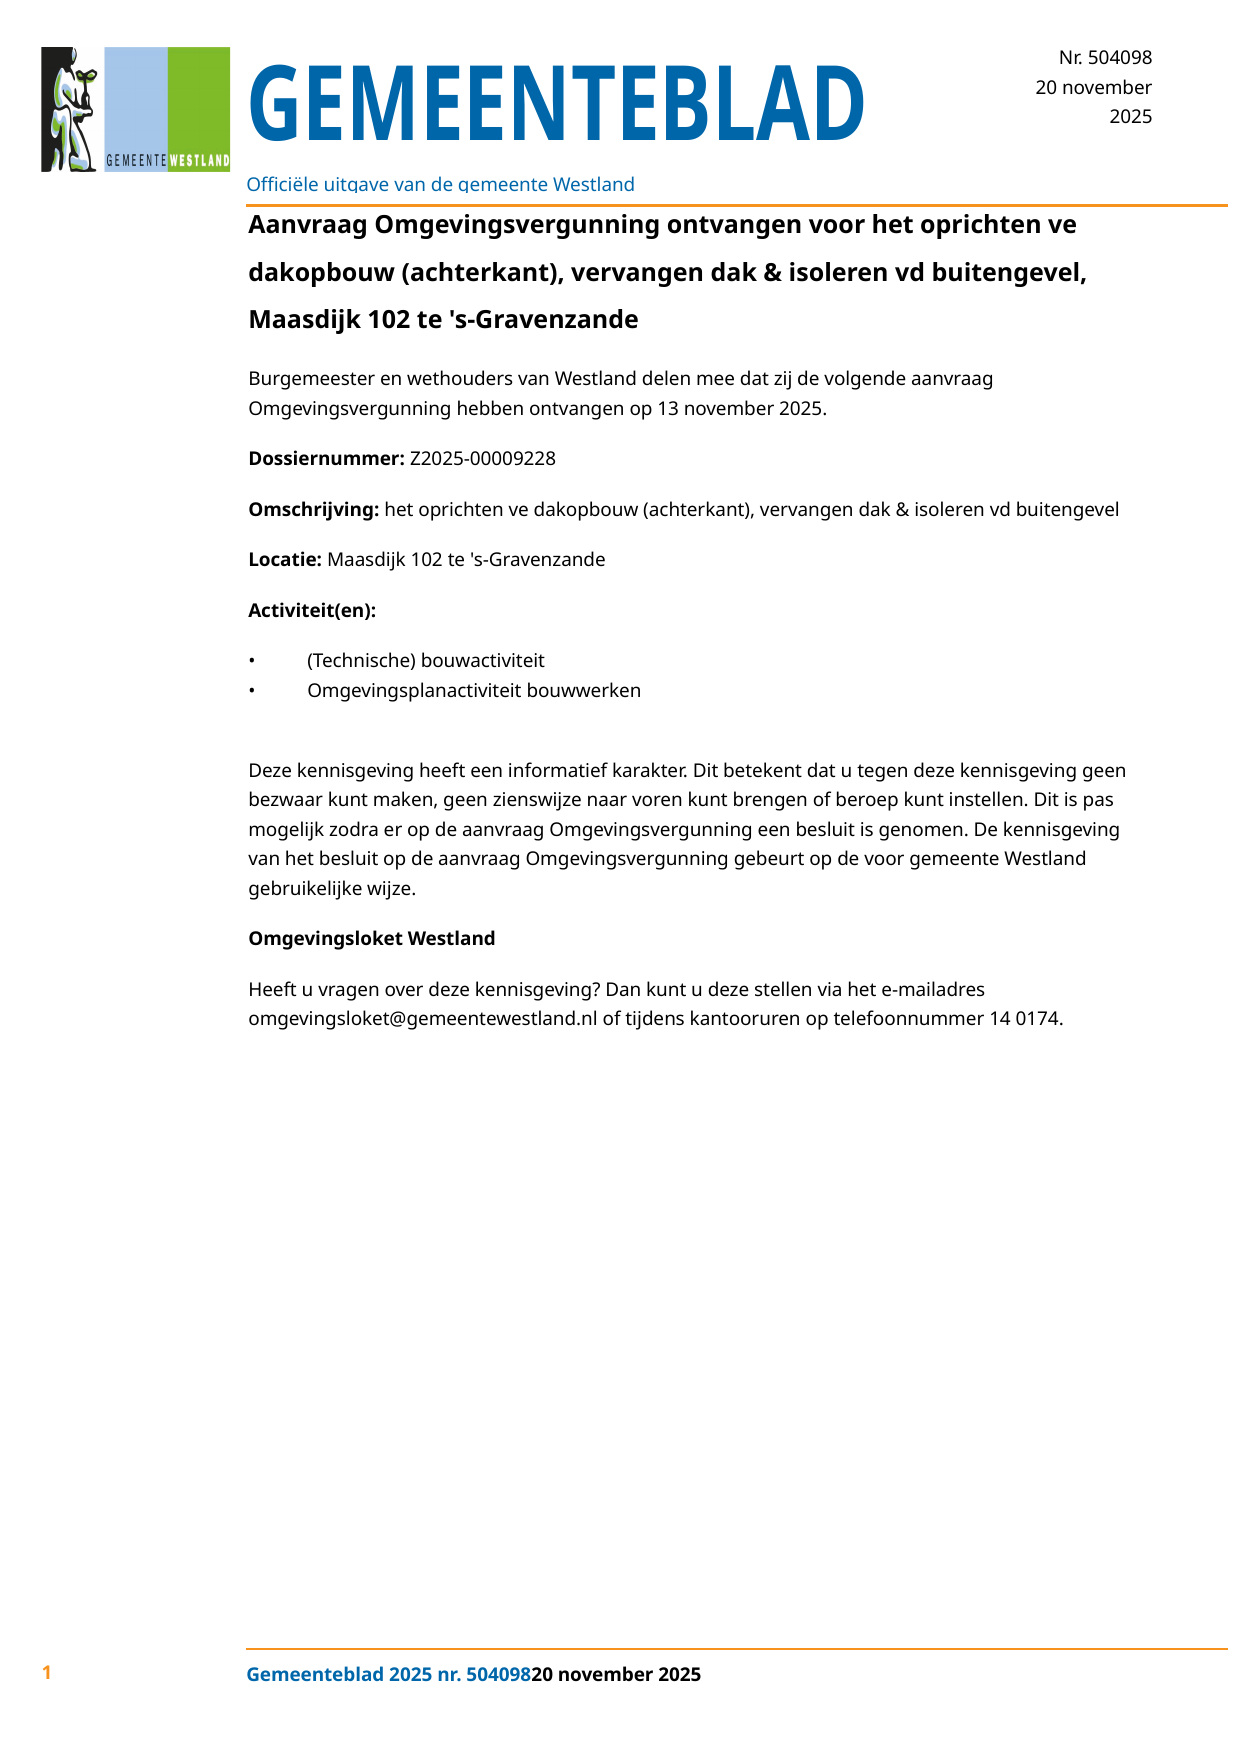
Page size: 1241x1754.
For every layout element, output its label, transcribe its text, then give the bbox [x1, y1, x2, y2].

text Deze kennisgeving heeft een informatief karakter. Dit betekent dat u tegen deze kennisgeving geen bezwaar kunt maken, geen zienswijze naar voren kunt brengen of beroep kunt instellen. Dit is pas mogelijk zodra er op de aanvraag Omgevingsvergunning een besluit is genomen. De kennisgeving van het besluit op de aanvraag Omgevingsvergunning gebeurt op de voor gemeente Westland gebruikelijke wijze. [248, 757, 1152, 901]
list (Technische) bouwactiviteit [248, 647, 1152, 673]
text Aanvraag Omgevingsvergunning ontvangen voor het oprichten ve dakopbouw (achterkant), vervangen dak & isoleren vd buitengevel, Maasdijk 102 te 's-Gravenzande [248, 207, 1152, 336]
picture [41, 47, 231, 172]
text Activiteit(en): [248, 597, 1152, 622]
text Locatie: Maasdijk 102 te 's-Gravenzande [248, 546, 1152, 572]
text Burgemeester en wethouders van Westland delen mee dat zij de volgende aanvraag Omgevingsvergunning hebben ontvangen op 13 november 2025. [248, 366, 1152, 421]
list Omgevingsplanactiviteit bouwwerken [248, 677, 1152, 702]
text Heeft u vragen over deze kennisgeving? Dan kunt u deze stellen via het e-mailadres omgevingsloket@gemeentewestland.nl of tijdens kantooruren op telefoonnummer 14 0174. [248, 976, 1152, 1031]
text Omschrijving: het oprichten ve dakopbouw (achterkant), vervangen dak & isoleren vd buitengevel [248, 496, 1152, 522]
text Dossiernummer: Z2025-00009228 [248, 446, 1152, 471]
text Omgevingsloket Westland [248, 926, 1152, 951]
